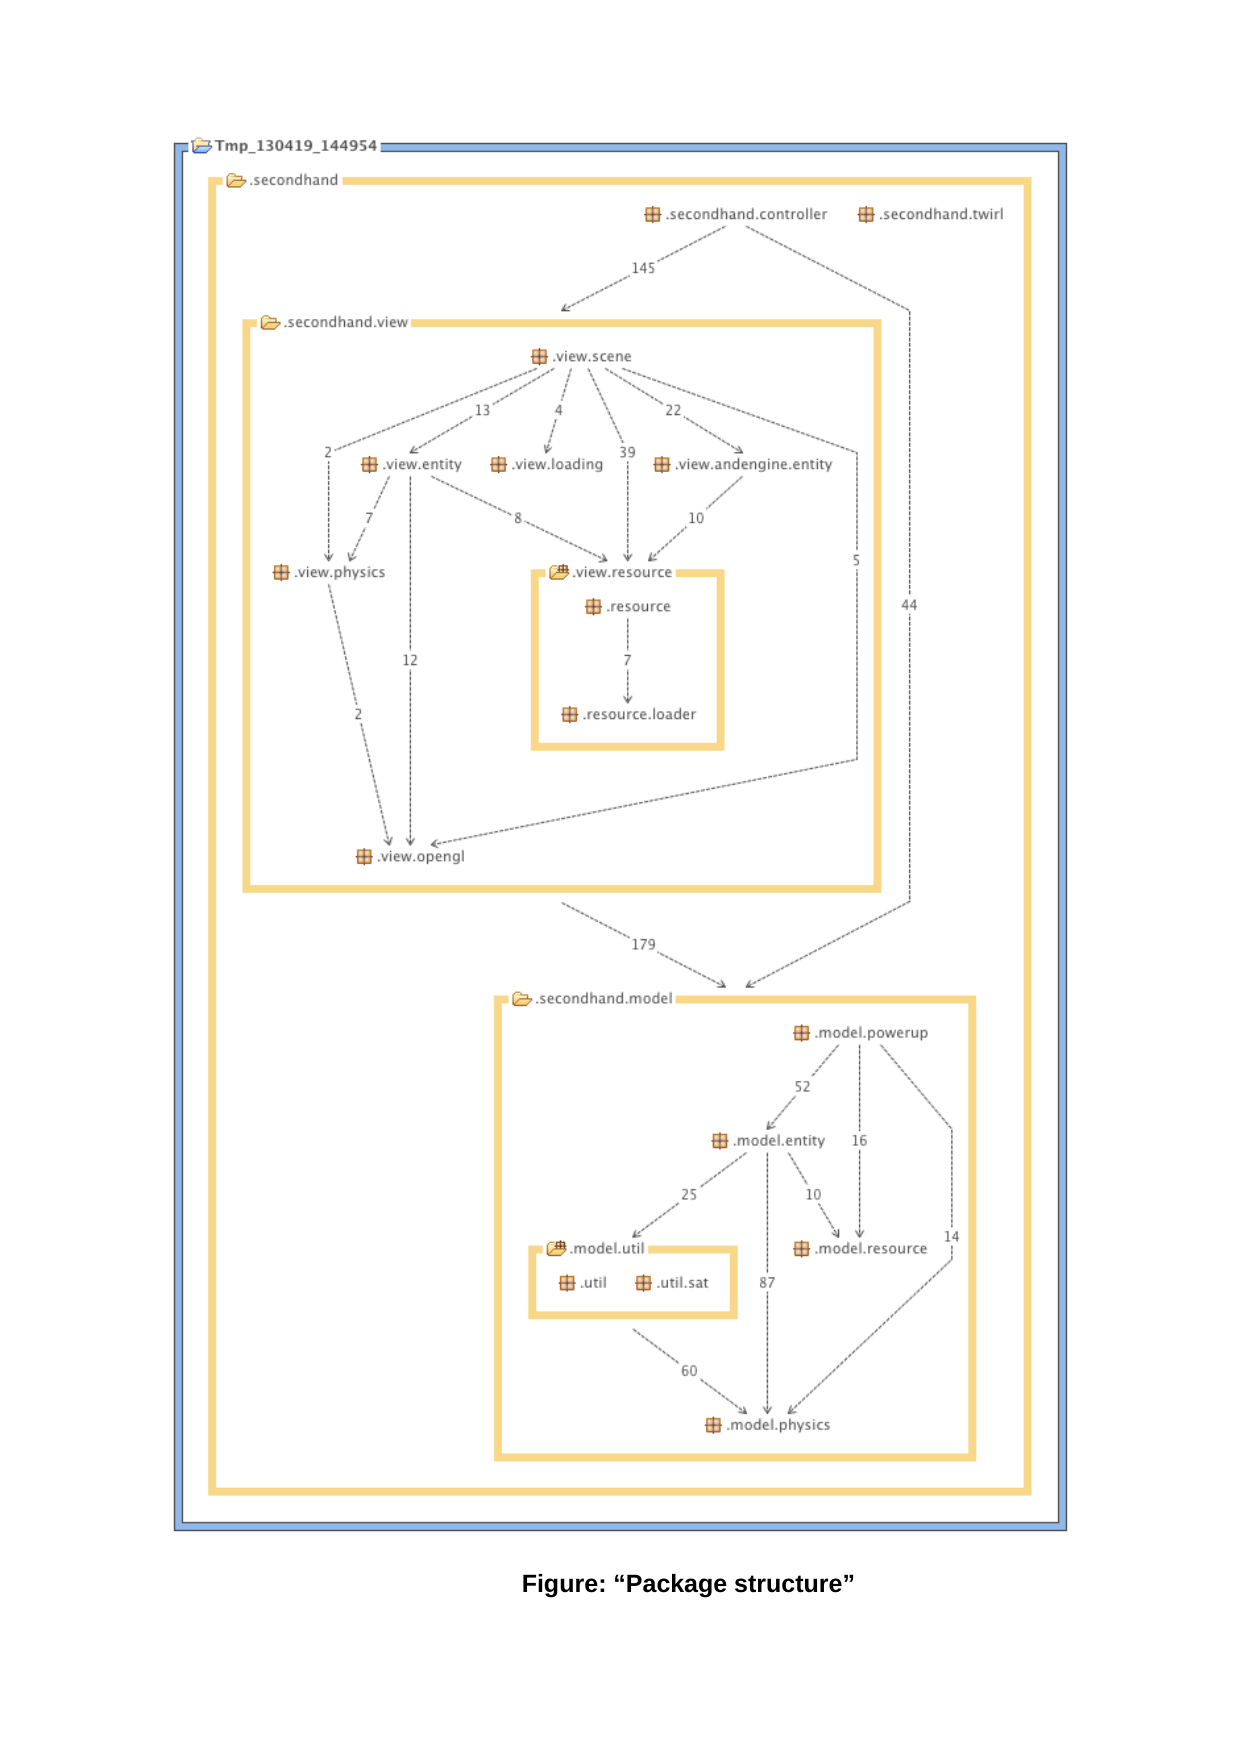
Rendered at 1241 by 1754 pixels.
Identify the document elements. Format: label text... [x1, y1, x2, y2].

text Figure: “Package structure” [118, 1555, 1122, 1598]
picture [149, 118, 1091, 1555]
